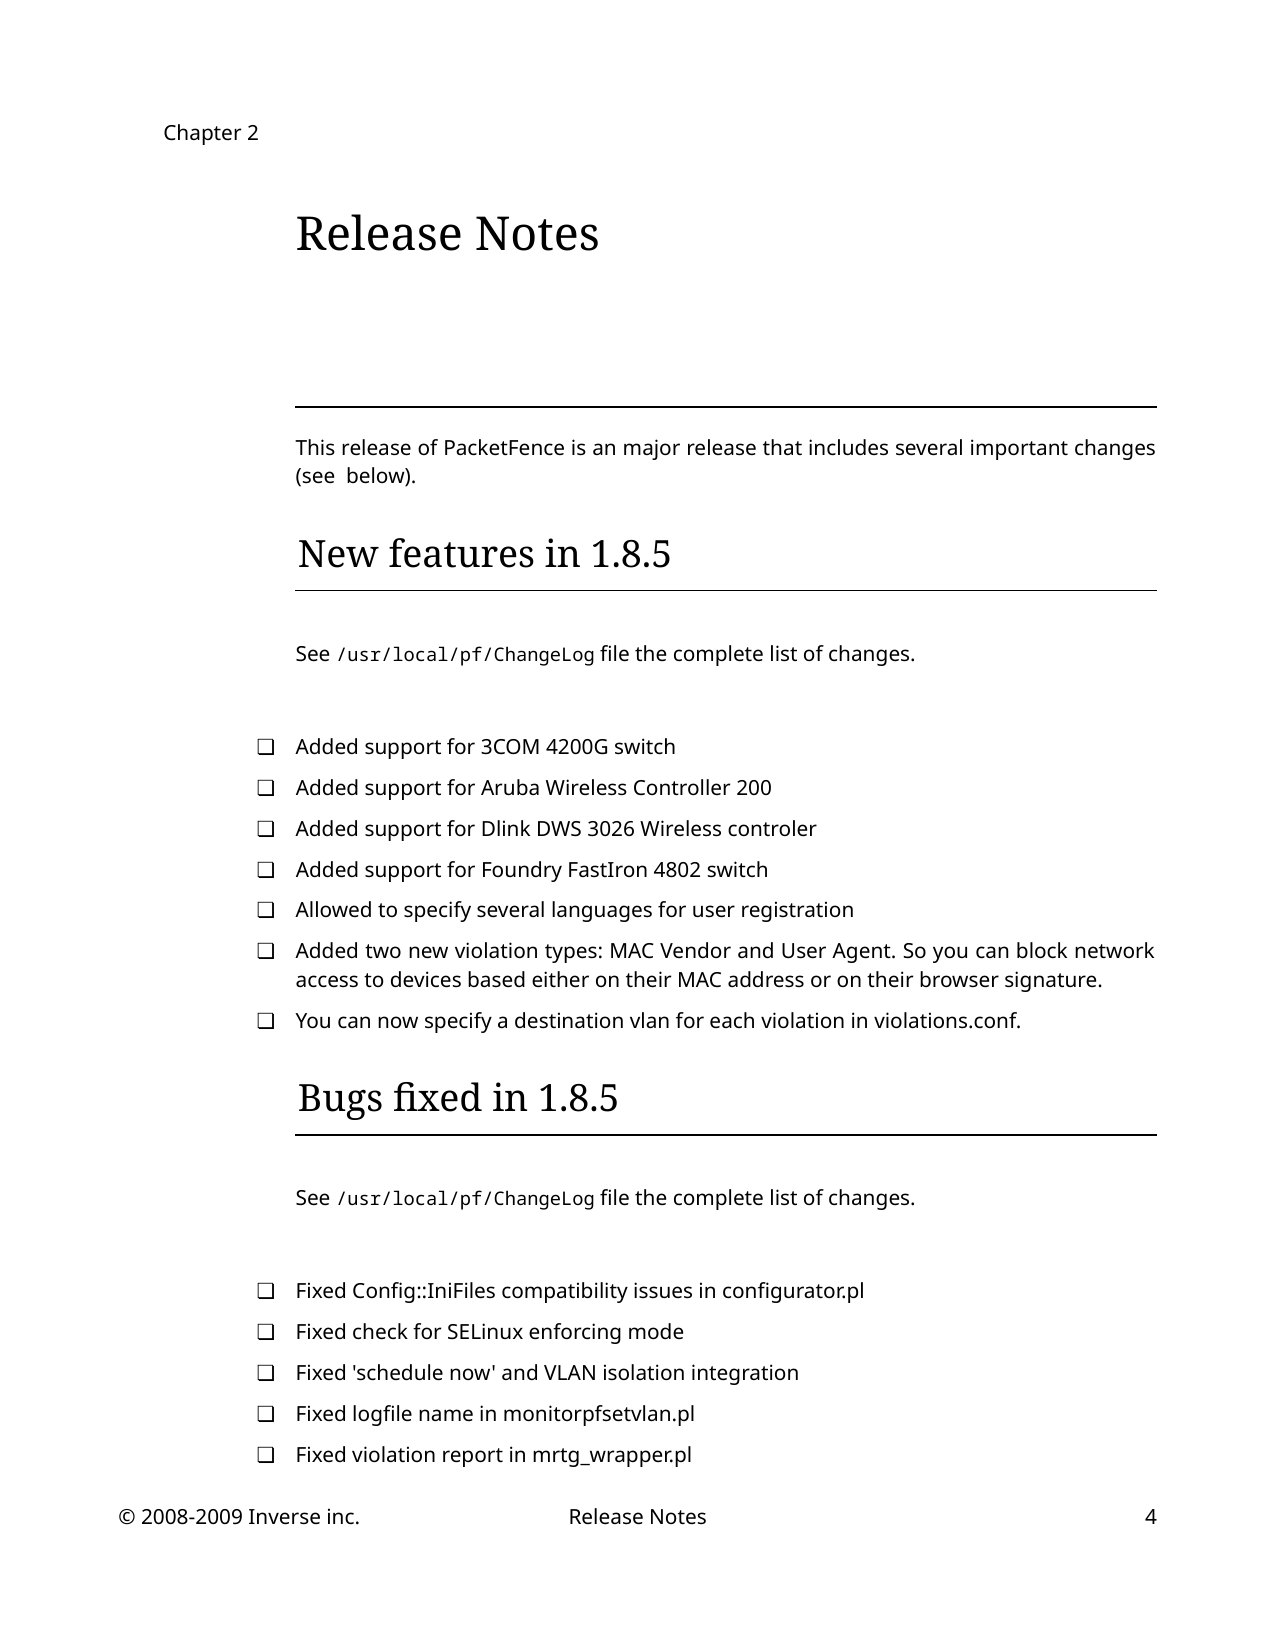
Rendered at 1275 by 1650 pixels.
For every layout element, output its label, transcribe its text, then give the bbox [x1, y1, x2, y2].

list ❏ Added support for Aruba Wireless Controller 200 [256, 773, 1157, 801]
list ❏ Fixed 'schedule now' and VLAN isolation integration [256, 1358, 1157, 1387]
subtitle Bugs fixed in 1.8.5 [295, 1072, 1157, 1134]
list ❏ You can now specify a destination vlan for each violation in violations.conf. [256, 1006, 1157, 1034]
list ❏ Fixed check for SELinux enforcing mode [256, 1317, 1157, 1346]
list ❏ Fixed violation report in mrtg_wrapper.pl [256, 1440, 1157, 1468]
list ❏ Fixed logfile name in monitorpfsetvlan.pl [256, 1399, 1157, 1428]
text See /usr/local/pf/ChangeLog file the complete list of changes. [295, 639, 1157, 667]
list ❏ Added support for Foundry FastIron 4802 switch [256, 855, 1157, 883]
text See /usr/local/pf/ChangeLog file the complete list of changes. [295, 1183, 1157, 1212]
subtitle Release Notes [295, 201, 1157, 406]
list ❏ Added support for 3COM 4200G switch [256, 732, 1157, 760]
list ❏ Fixed Config::IniFiles compatibility issues in configurator.pl [256, 1276, 1157, 1305]
subtitle New features in 1.8.5 [295, 527, 1157, 590]
list ❏ Added two new violation types: MAC Vendor and User Agent. So you can block network access to devices based either on their MAC address or on their browser signature. [256, 937, 1157, 993]
list ❏ Added support for Dlink DWS 3026 Wireless controler [256, 814, 1157, 842]
text This release of PacketFence is an major release that includes several important changes (see below). [295, 433, 1157, 490]
list ❏ Allowed to specify several languages for user registration [256, 896, 1157, 924]
